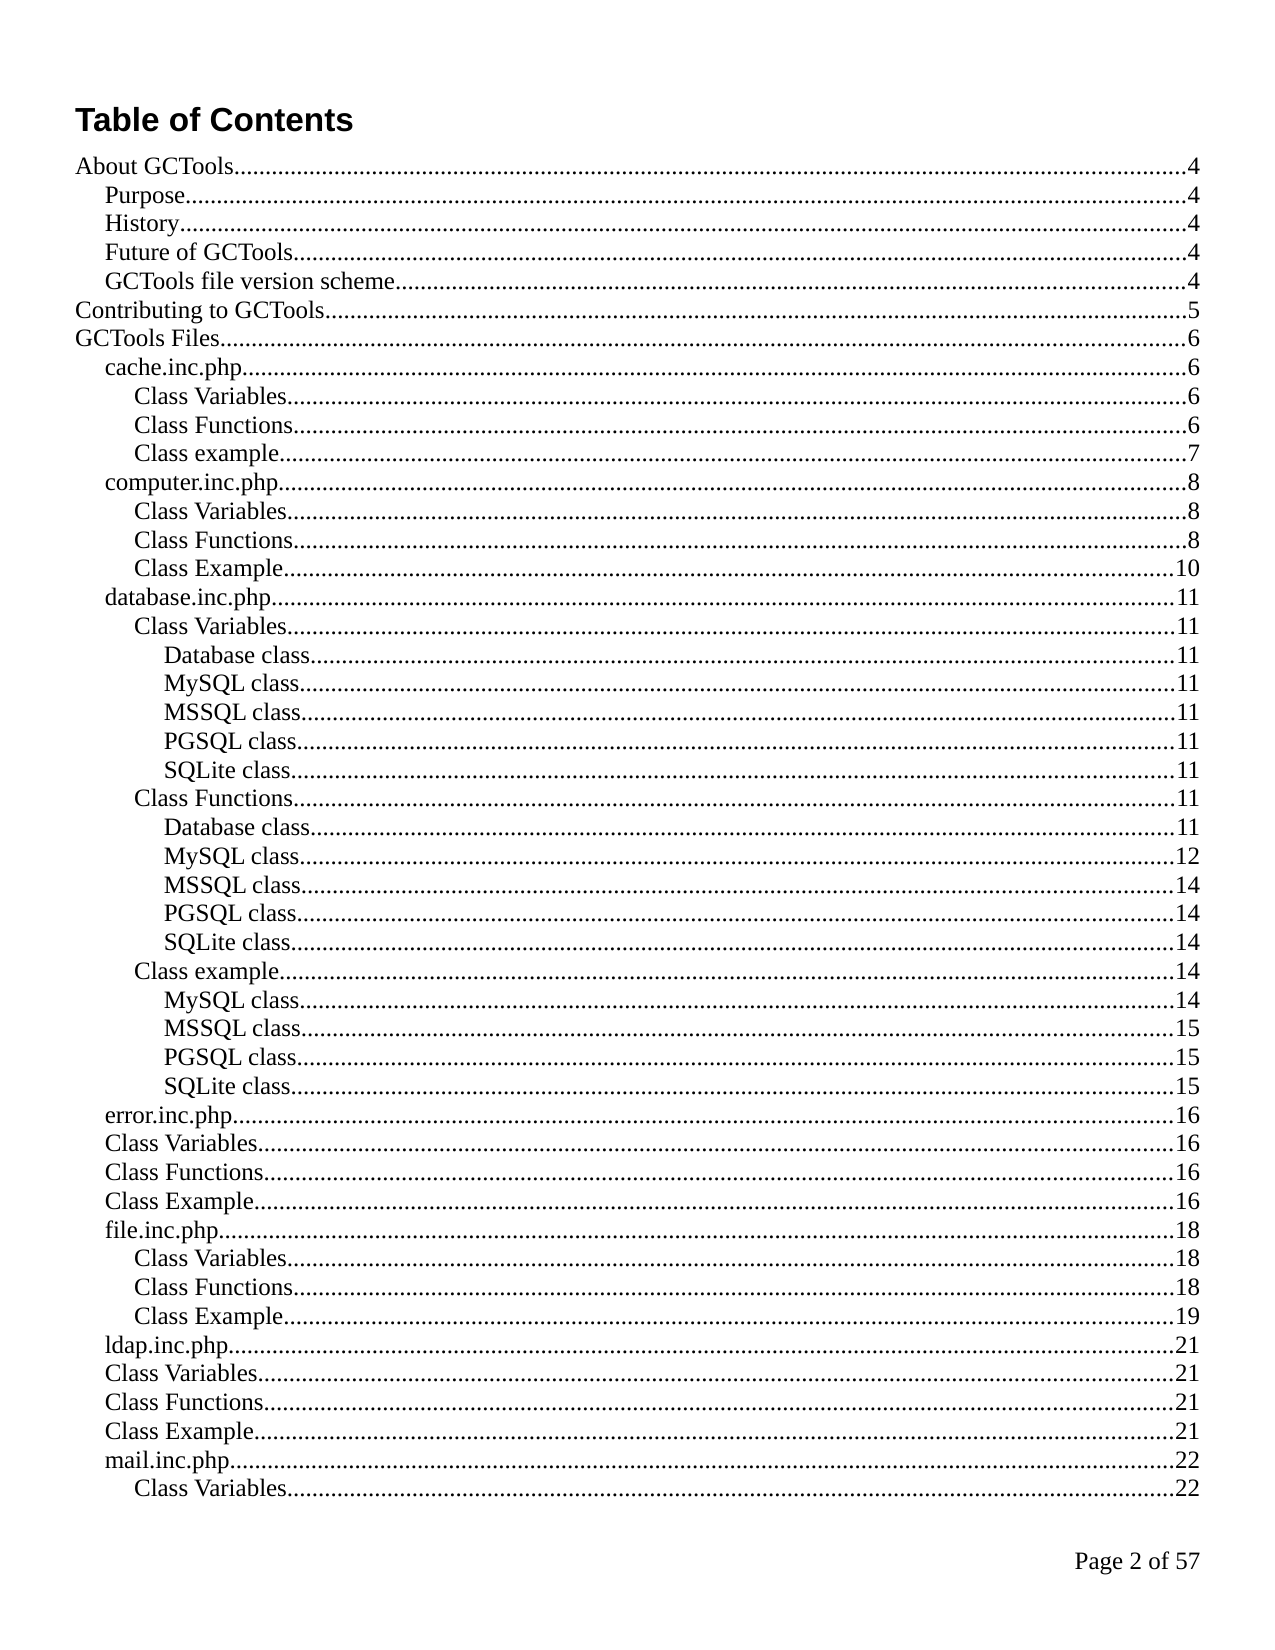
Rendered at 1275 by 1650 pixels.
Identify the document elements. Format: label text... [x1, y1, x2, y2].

text SQLite class 11 [163, 755, 1200, 783]
text MSSQL class 15 [163, 1013, 1200, 1042]
text Purpose 4 [104, 180, 1200, 208]
subtitle Table of Contents [75, 100, 1200, 138]
text database.inc.php 11 [104, 582, 1200, 611]
text Class Functions 16 [104, 1157, 1200, 1186]
text Class Variables 18 [134, 1243, 1200, 1272]
text PGSQL class 14 [163, 898, 1200, 927]
text MySQL class 14 [163, 985, 1200, 1013]
text Class Functions 6 [134, 410, 1200, 438]
text Class Functions 21 [104, 1387, 1200, 1416]
text MySQL class 12 [163, 841, 1200, 870]
text Database class 11 [163, 640, 1200, 668]
text Class Variables 22 [134, 1473, 1200, 1502]
text Database class 11 [163, 812, 1200, 841]
text error.inc.php 16 [104, 1100, 1200, 1128]
text Class Variables 11 [134, 611, 1200, 640]
text MySQL class 11 [163, 668, 1200, 697]
text Future of GCTools 4 [104, 237, 1200, 266]
text History 4 [104, 208, 1200, 237]
text PGSQL class 15 [163, 1042, 1200, 1071]
text MSSQL class 11 [163, 697, 1200, 726]
text Class Example 21 [104, 1416, 1200, 1445]
text GCTools file version scheme 4 [104, 266, 1200, 295]
text file.inc.php 18 [104, 1215, 1200, 1243]
text SQLite class 15 [163, 1071, 1200, 1100]
text ldap.inc.php 21 [104, 1330, 1200, 1358]
text PGSQL class 11 [163, 726, 1200, 755]
text MSSQL class 14 [163, 870, 1200, 898]
text Class Functions 18 [134, 1272, 1200, 1301]
text Class Example 10 [134, 553, 1200, 582]
text About GCTools 4 [75, 151, 1200, 180]
text Contributing to GCTools 5 [75, 295, 1200, 323]
text GCTools Files 6 [75, 323, 1200, 352]
text Class Variables 6 [134, 381, 1200, 410]
text mail.inc.php 22 [104, 1445, 1200, 1473]
text Class Functions 11 [134, 783, 1200, 812]
text Class example 7 [134, 438, 1200, 467]
text Class Example 19 [134, 1301, 1200, 1330]
text Class Functions 8 [134, 525, 1200, 553]
text SQLite class 14 [163, 927, 1200, 956]
text Class Variables 16 [104, 1128, 1200, 1157]
text Class Variables 21 [104, 1358, 1200, 1387]
text Class Example 16 [104, 1186, 1200, 1215]
text computer.inc.php 8 [104, 467, 1200, 496]
text Class Variables 8 [134, 496, 1200, 525]
text Class example 14 [134, 956, 1200, 985]
text cache.inc.php 6 [104, 352, 1200, 381]
